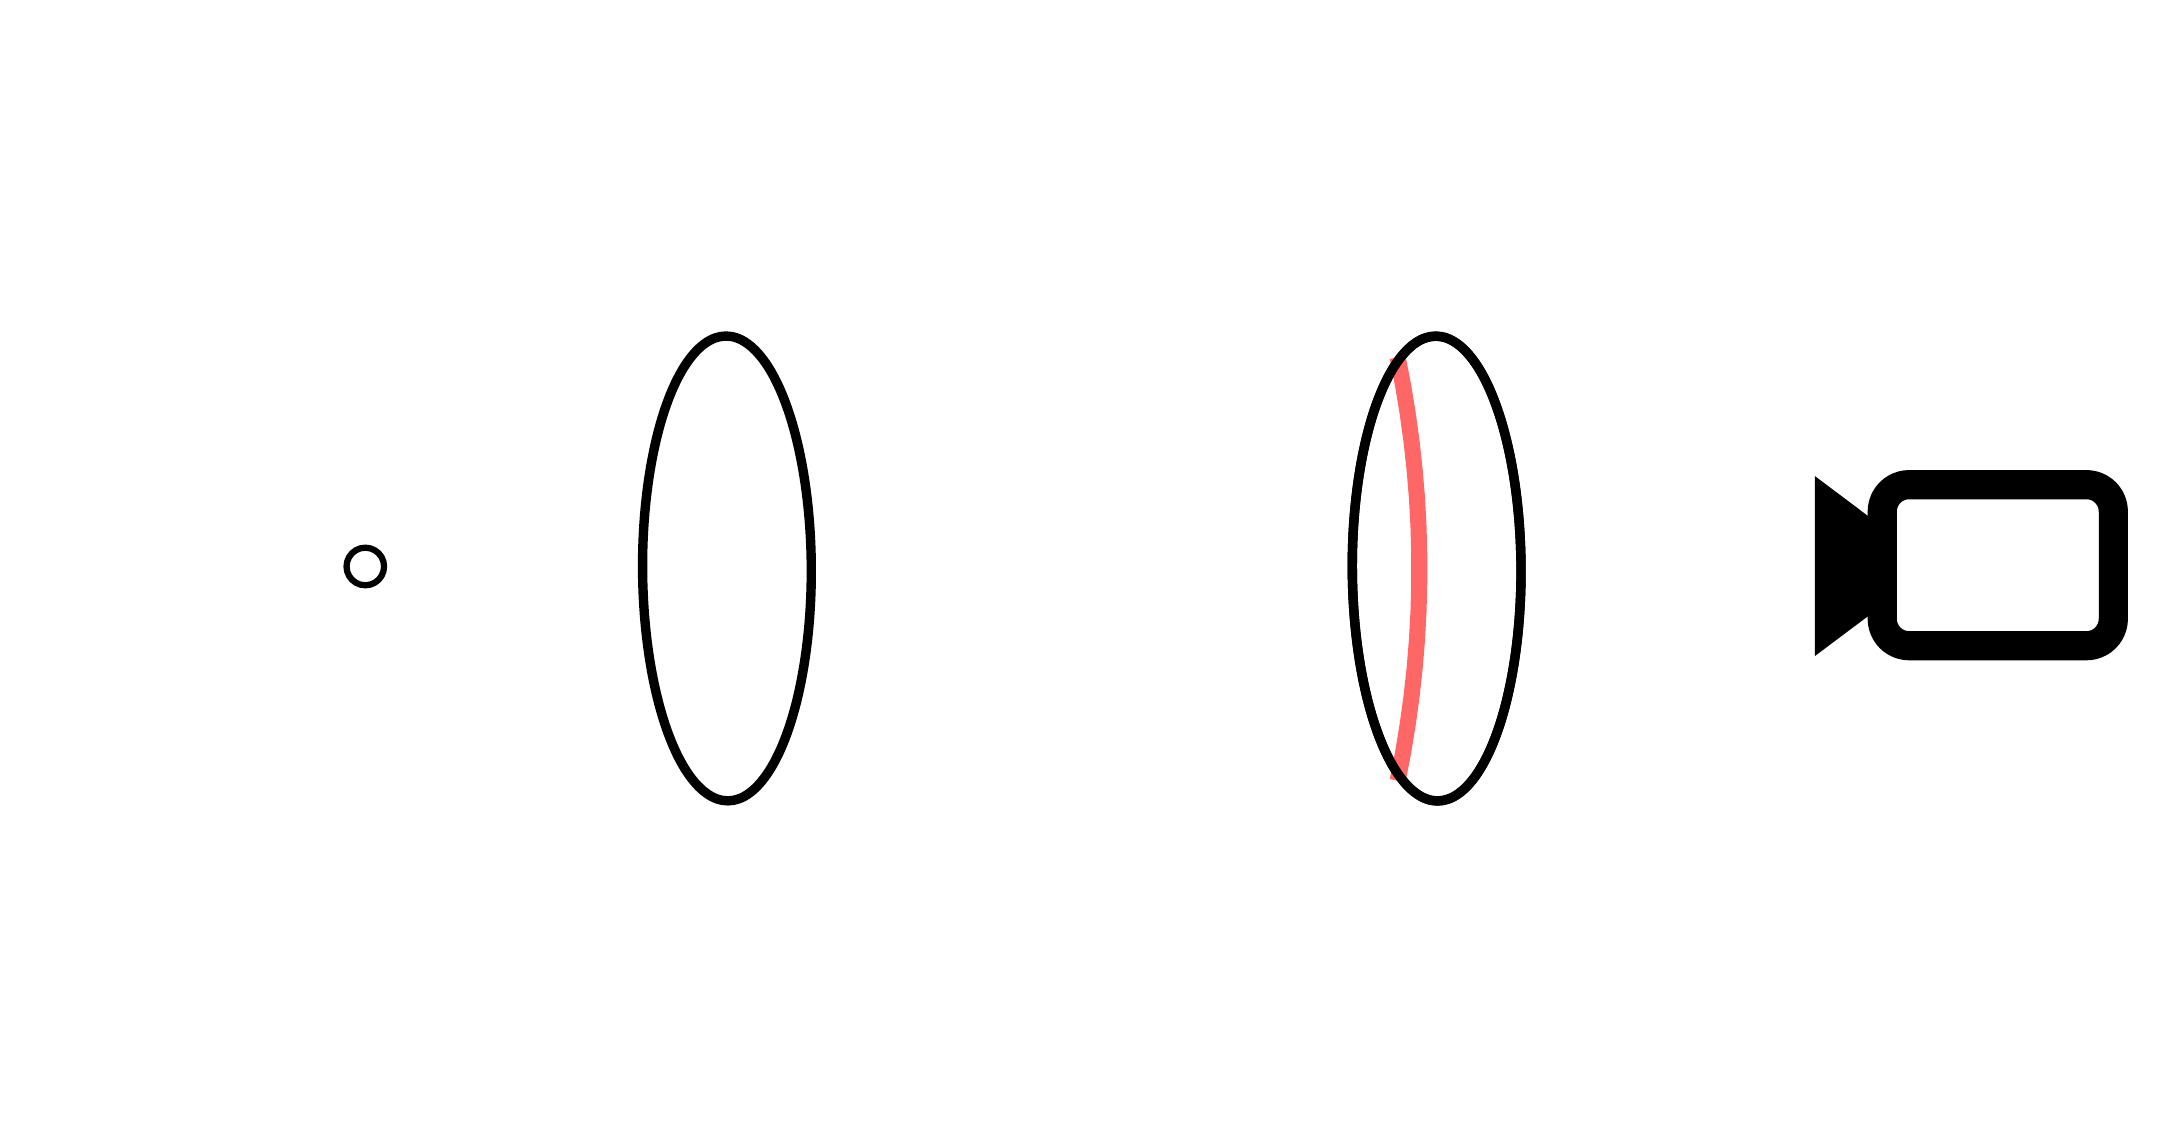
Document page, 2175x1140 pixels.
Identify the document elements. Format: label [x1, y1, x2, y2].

text_box [1357, 341, 1516, 796]
text_box [1814, 476, 1875, 657]
text_box [1882, 484, 2114, 646]
text_box [1389, 772, 1396, 781]
text_box [642, 336, 812, 801]
